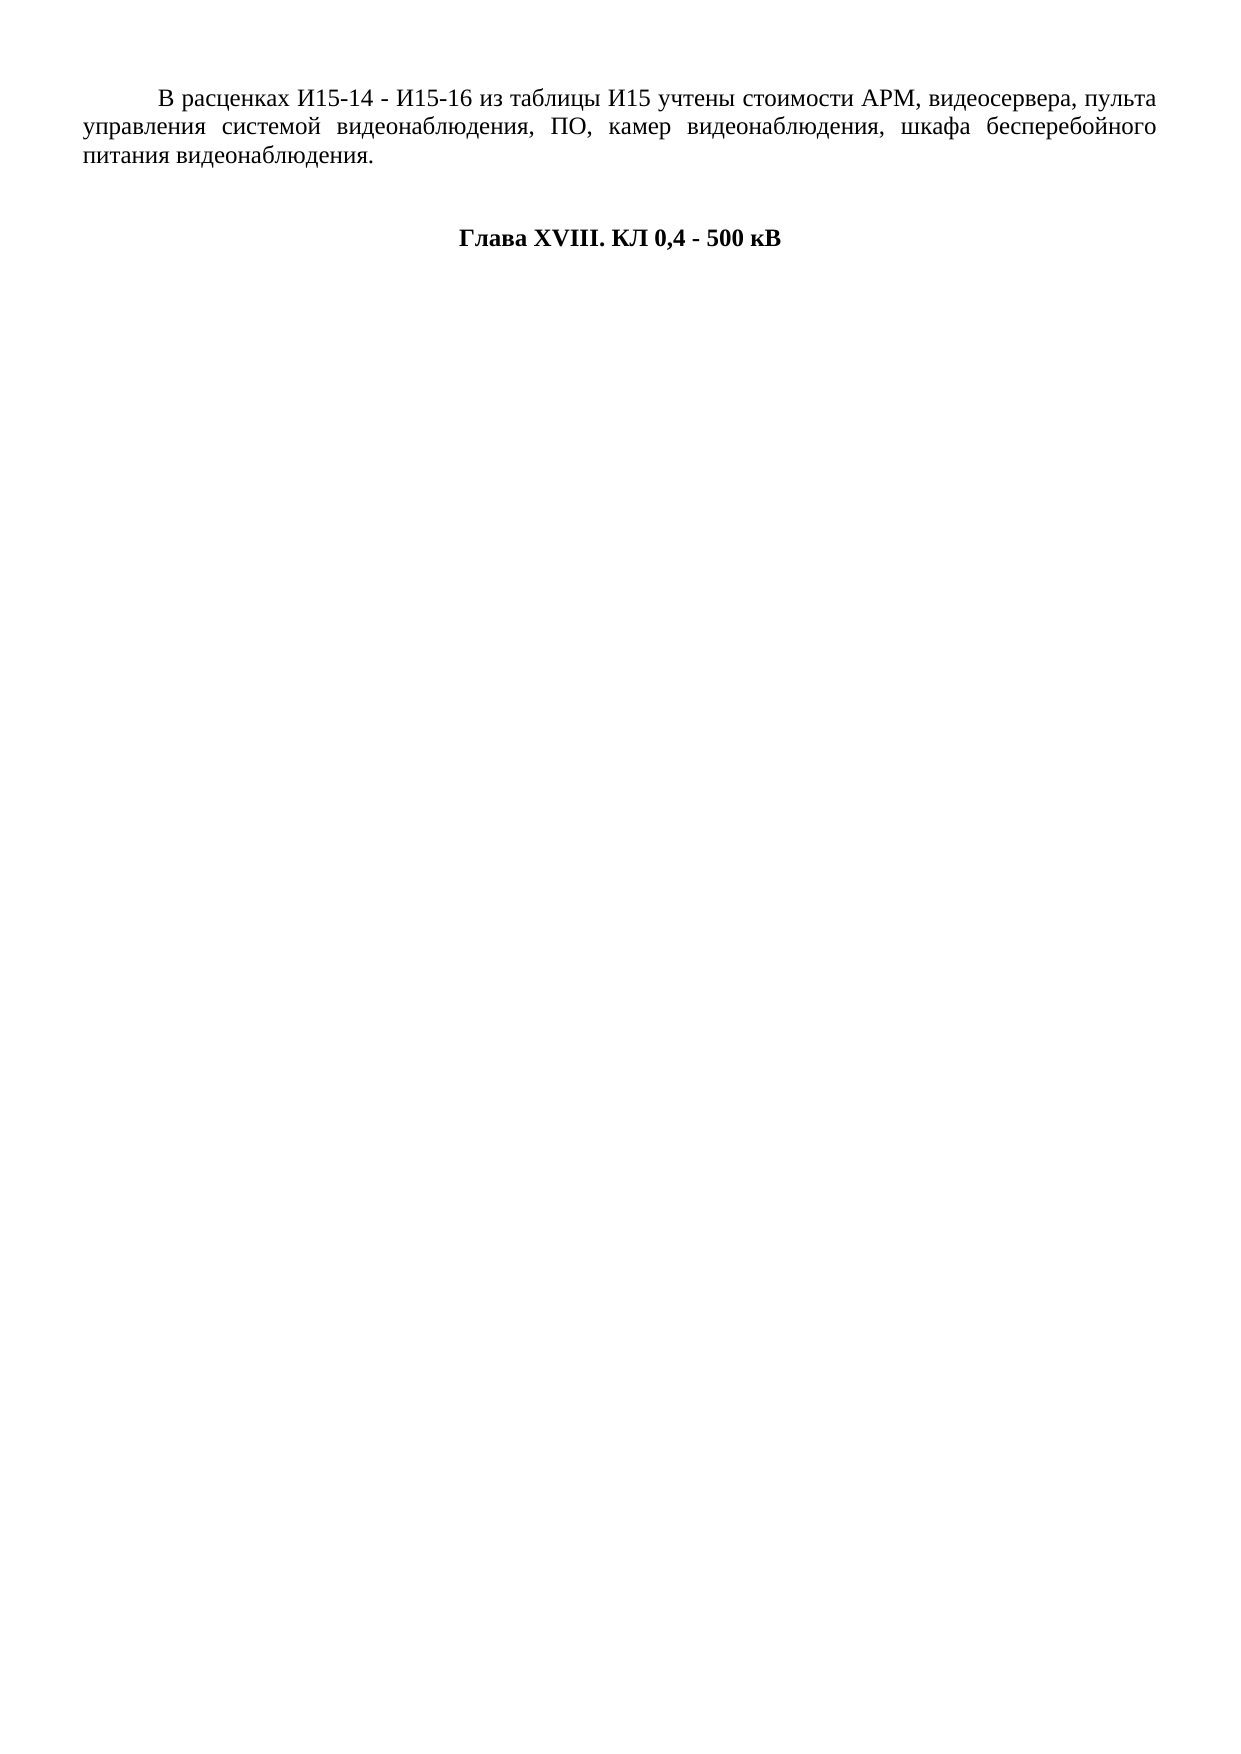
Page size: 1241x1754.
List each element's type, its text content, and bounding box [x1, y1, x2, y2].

subtitle Глава XVIII. КЛ 0,4 - 500 кВ [83, 223, 1157, 251]
text В расценках И15-14 - И15-16 из таблицы И15 учтены стоимости АРМ, видеосервера, пульта управления системой видеонаблюдения, ПО, камер видеонаблюдения, шкафа бесперебойного питания видеонаблюдения. [83, 83, 1157, 169]
